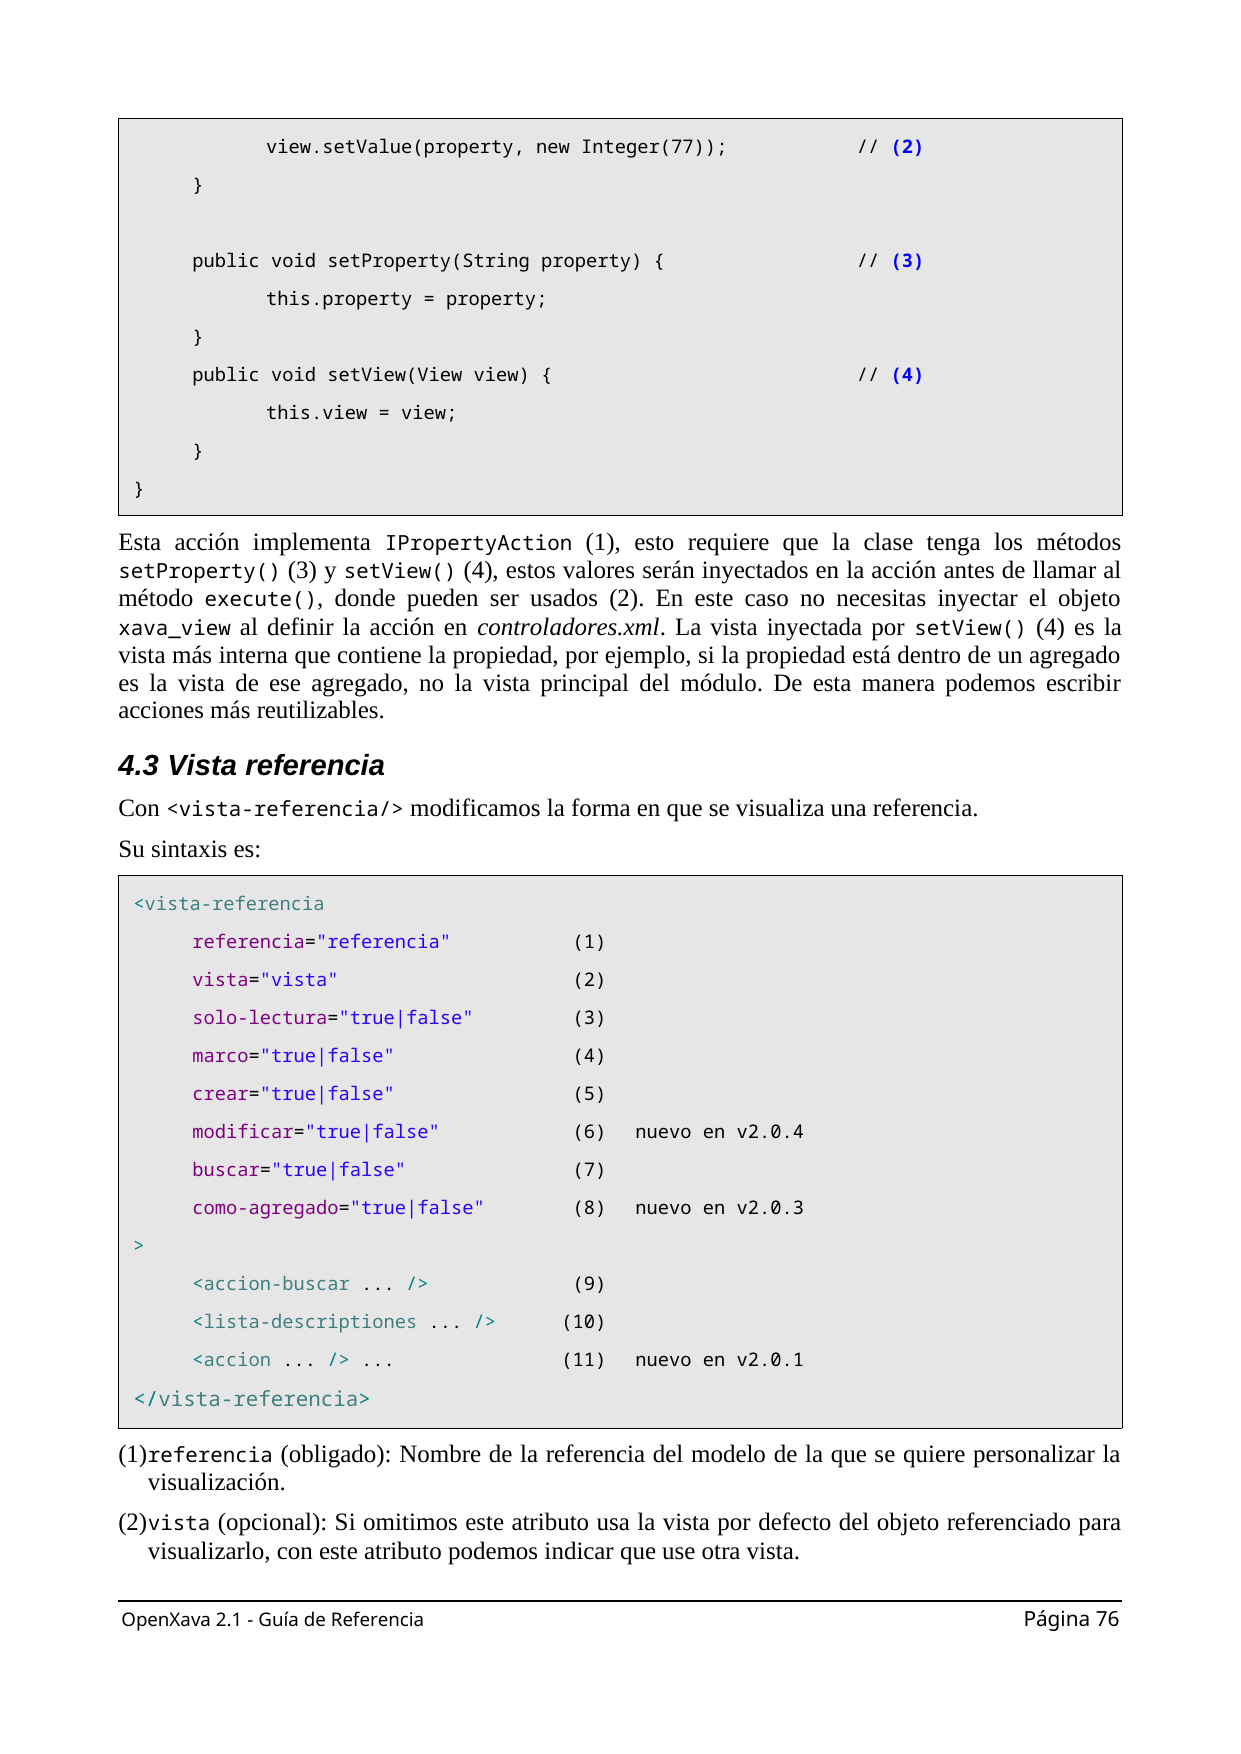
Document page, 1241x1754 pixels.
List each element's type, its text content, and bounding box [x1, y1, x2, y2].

text marco="true|false" (4) [119, 1027, 1122, 1065]
text } [119, 422, 1122, 460]
text <accion-buscar ... /> (9) [119, 1256, 1122, 1293]
text > [119, 1217, 1122, 1256]
text view.setValue(property, new Integer(77)); // (2) [119, 119, 1122, 156]
text referencia="referencia" (1) [119, 913, 1122, 951]
text public void setProperty(String property) { // (3) [119, 232, 1122, 270]
text crear="true|false" (5) [119, 1065, 1122, 1103]
text vista="vista" (2) [119, 951, 1122, 989]
text this.property = property; [119, 270, 1122, 308]
text </vista-referencia> [119, 1369, 1122, 1428]
text <lista-descriptiones ... /> (10) [119, 1293, 1122, 1332]
text modificar="true|false" (6) nuevo en v2.0.4 [119, 1103, 1122, 1141]
text como-agregado="true|false" (8) nuevo en v2.0.3 [119, 1179, 1122, 1217]
text } [119, 156, 1122, 194]
text buscar="true|false" (7) [119, 1141, 1122, 1179]
text } [119, 460, 1122, 515]
text public void setView(View view) { // (4) [119, 346, 1122, 384]
list vista (opcional): Si omitimos este atributo usa la vista por defecto del objeto referenciado para visualizarlo, con este atributo podemos indicar que use otra vista. [118, 1508, 1122, 1564]
text Con <vista-referencia/> modificamos la forma en que se visualiza una referencia. [118, 794, 1122, 823]
list referencia (obligado): Nombre de la referencia del modelo de la que se quiere personalizar la visualización. [118, 1440, 1122, 1496]
text <vista-referencia [119, 876, 1122, 913]
text Esta acción implementa IPropertyAction (1), esto requiere que la clase tenga los métodos setProperty() (3) y setView() (4), estos valores serán inyectados en la acción antes de llamar al método execute(), donde pueden ser usados (2). En este caso no necesitas inyectar el objeto xava_view al definir la acción en controladores.xml. La vista inyectada por setView() (4) es la vista más interna que contiene la propiedad, por ejemplo, si la propiedad está dentro de un agregado es la vista de ese agregado, no la vista principal del módulo. De esta manera podemos escribir acciones más reutilizables. [118, 528, 1122, 724]
text solo-lectura="true|false" (3) [119, 989, 1122, 1027]
subtitle Vista referencia [118, 749, 1122, 782]
text Su sintaxis es: [118, 835, 1122, 863]
text this.view = view; [119, 384, 1122, 422]
text <accion ... /> ... (11) nuevo en v2.0.1 [119, 1332, 1122, 1369]
text } [119, 308, 1122, 346]
